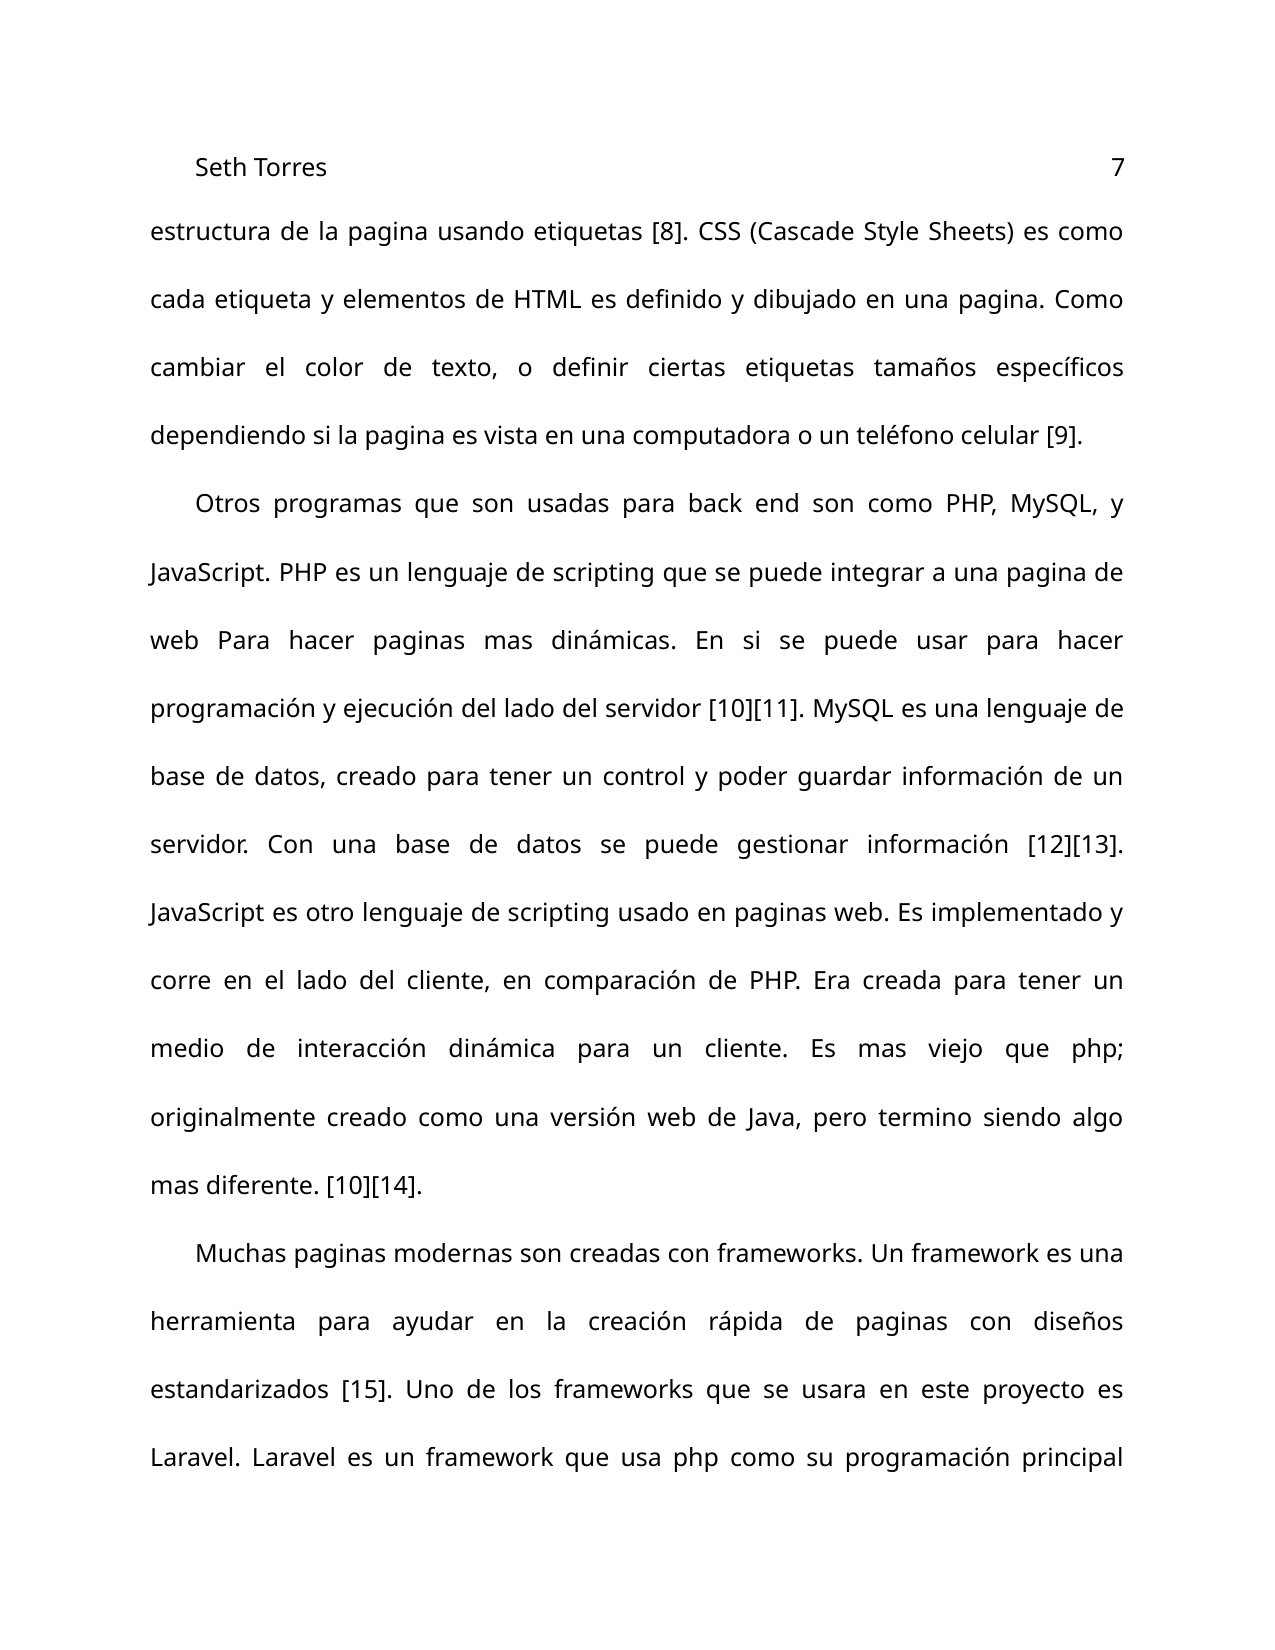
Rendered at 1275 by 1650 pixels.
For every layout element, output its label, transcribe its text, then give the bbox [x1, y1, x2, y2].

text Muchas paginas modernas son creadas con frameworks. Un framework es una herramienta para ayudar en la creación rápida de paginas con diseños estandarizados [15]. Uno de los frameworks que se usara en este proyecto es Laravel. Laravel es un framework que usa php como su programación principal [150, 1235, 1125, 1474]
text estructura de la pagina usando etiquetas [8]. CSS (Cascade Style Sheets) es como cada etiqueta y elementos de HTML es definido y dibujado en una pagina. Como cambiar el color de texto, o definir ciertas etiquetas tamaños específicos dependiendo si la pagina es vista en una computadora o un teléfono celular [9]. [150, 213, 1125, 452]
text Otros programas que son usadas para back end son como PHP, MySQL, y JavaScript. PHP es un lenguaje de scripting que se puede integrar a una pagina de web Para hacer paginas mas dinámicas. En si se puede usar para hacer programación y ejecución del lado del servidor [10][11]. MySQL es una lenguaje de base de datos, creado para tener un control y poder guardar información de un servidor. Con una base de datos se puede gestionar información [12][13]. JavaScript es otro lenguaje de scripting usado en paginas web. Es implementado y corre en el lado del cliente, en comparación de PHP. Era creada para tener un medio de interacción dinámica para un cliente. Es mas viejo que php; originalmente creado como una versión web de Java, pero termino siendo algo mas diferente. [10][14]. [150, 486, 1125, 1201]
